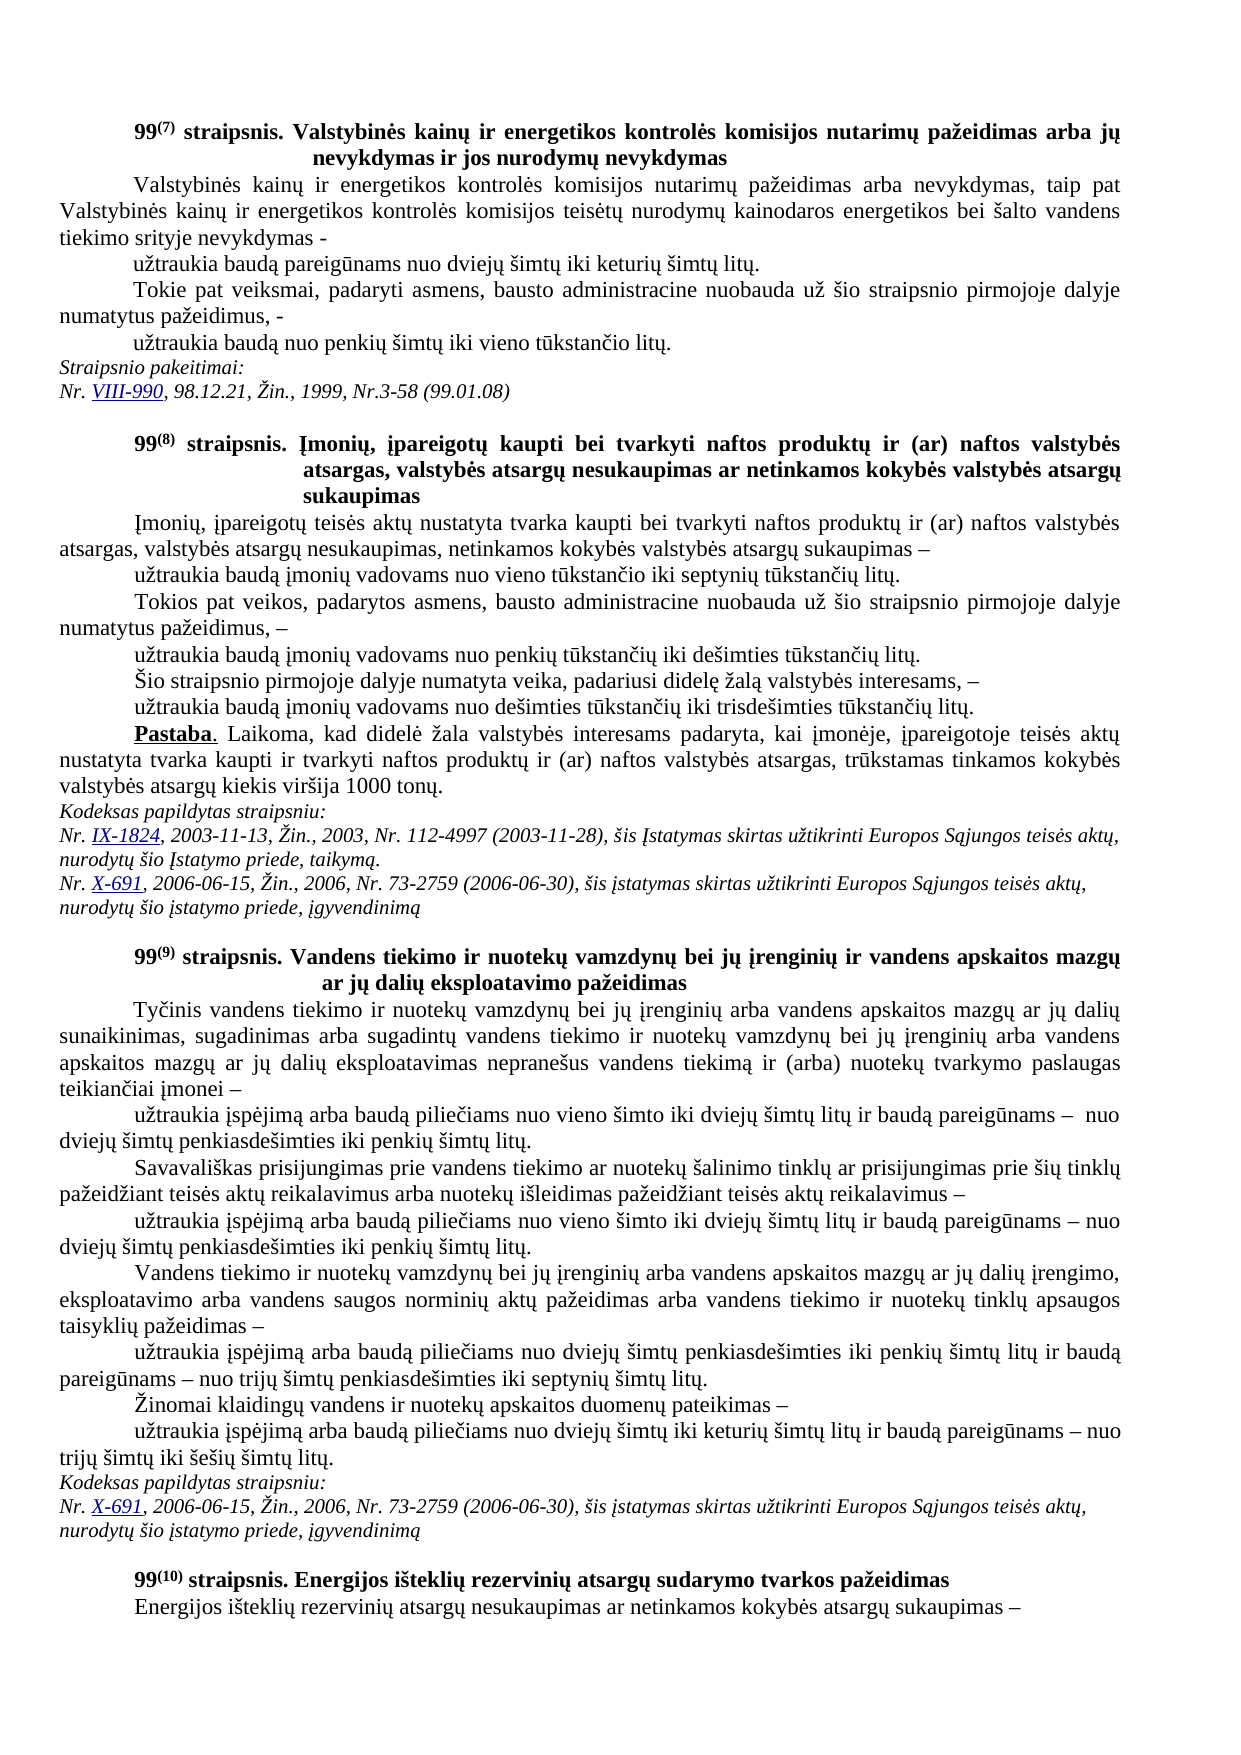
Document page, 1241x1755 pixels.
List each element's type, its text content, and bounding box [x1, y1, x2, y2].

text užtraukia baudą įmonių vadovams nuo dešimties tūkstančių iki trisdešimties tūkstančių litų. [59, 693, 1122, 720]
text 99(9) straipsnis. Vandens tiekimo ir nuotekų vamzdynų bei jų įrenginių ir vandens apskaitos mazgų ar jų dalių eksploatavimo pažeidimas [134, 943, 1122, 996]
text Straipsnio pakeitimai: [59, 355, 1122, 379]
text 99(10) straipsnis. Energijos išteklių rezervinių atsargų sudarymo tvarkos pažeidimas [134, 1566, 1122, 1593]
text Tyčinis vandens tiekimo ir nuotekų vamzdynų bei jų įrenginių arba vandens apskaitos mazgų ar jų dalių sunaikinimas, sugadinimas arba sugadintų vandens tiekimo ir nuotekų vamzdynų bei jų įrenginių arba vandens apskaitos mazgų ar jų dalių eksploatavimas nepranešus vandens tiekimą ir (arba) nuotekų tvarkymo paslaugas teikiančiai įmonei – [59, 996, 1122, 1101]
text Energijos išteklių rezervinių atsargų nesukaupimas ar netinkamos kokybės atsargų sukaupimas – [59, 1593, 1122, 1619]
text Kodeksas papildytas straipsniu: [59, 799, 1122, 823]
text Vandens tiekimo ir nuotekų vamzdynų bei jų įrenginių arba vandens apskaitos mazgų ar jų dalių įrengimo, eksploatavimo arba vandens saugos norminių aktų pažeidimas arba vandens tiekimo ir nuotekų tinklų apsaugos taisyklių pažeidimas – [59, 1259, 1122, 1338]
text Nr. IX-1824, 2003-11-13, Žin., 2003, Nr. 112-4997 (2003-11-28), šis Įstatymas skirtas užtikrinti Europos Sąjungos teisės aktų, nurodytų šio Įstatymo priede, taikymą. [59, 823, 1122, 871]
text užtraukia baudą nuo penkių šimtų iki vieno tūkstančio litų. [59, 329, 1122, 355]
text užtraukia įspėjimą arba baudą piliečiams nuo vieno šimto iki dviejų šimtų litų ir baudą pareigūnams – nuo dviejų šimtų penkiasdešimties iki penkių šimtų litų. [59, 1101, 1122, 1154]
text Šio straipsnio pirmojoje dalyje numatyta veika, padariusi didelę žalą valstybės interesams, – [59, 667, 1122, 693]
text Nr. X-691, 2006-06-15, Žin., 2006, Nr. 73-2759 (2006-06-30), šis įstatymas skirtas užtikrinti Europos Sąjungos teisės aktų, nurodytų šio įstatymo priede, įgyvendinimą [59, 1494, 1122, 1542]
text užtraukia įspėjimą arba baudą piliečiams nuo dviejų šimtų penkiasdešimties iki penkių šimtų litų ir baudą pareigūnams – nuo trijų šimtų penkiasdešimties iki septynių šimtų litų. [59, 1338, 1122, 1391]
text Valstybinės kainų ir energetikos kontrolės komisijos nutarimų pažeidimas arba nevykdymas, taip pat Valstybinės kainų ir energetikos kontrolės komisijos teisėtų nurodymų kainodaros energetikos bei šalto vandens tiekimo srityje nevykdymas - [59, 171, 1122, 250]
text užtraukia baudą įmonių vadovams nuo vieno tūkstančio iki septynių tūkstančių litų. [59, 562, 1122, 588]
text Tokios pat veikos, padarytos asmens, bausto administracine nuobauda už šio straipsnio pirmojoje dalyje numatytus pažeidimus, – [59, 588, 1122, 641]
text užtraukia įspėjimą arba baudą piliečiams nuo dviejų šimtų iki keturių šimtų litų ir baudą pareigūnams – nuo trijų šimtų iki šešių šimtų litų. [59, 1417, 1122, 1470]
text Nr. VIII-990, 98.12.21, Žin., 1999, Nr.3-58 (99.01.08) [59, 379, 1122, 403]
text Įmonių, įpareigotų teisės aktų nustatyta tvarka kaupti bei tvarkyti naftos produktų ir (ar) naftos valstybės atsargas, valstybės atsargų nesukaupimas, netinkamos kokybės valstybės atsargų sukaupimas – [59, 509, 1122, 562]
text užtraukia baudą pareigūnams nuo dviejų šimtų iki keturių šimtų litų. [59, 250, 1122, 276]
text Savavališkas prisijungimas prie vandens tiekimo ar nuotekų šalinimo tinklų ar prisijungimas prie šių tinklų pažeidžiant teisės aktų reikalavimus arba nuotekų išleidimas pažeidžiant teisės aktų reikalavimus – [59, 1154, 1122, 1207]
text Tokie pat veiksmai, padaryti asmens, bausto administracine nuobauda už šio straipsnio pirmojoje dalyje numatytus pažeidimus, - [59, 276, 1122, 329]
text Kodeksas papildytas straipsniu: [59, 1470, 1122, 1494]
text užtraukia įspėjimą arba baudą piliečiams nuo vieno šimto iki dviejų šimtų litų ir baudą pareigūnams – nuo dviejų šimtų penkiasdešimties iki penkių šimtų litų. [59, 1207, 1122, 1259]
text 99(8) straipsnis. Įmonių, įpareigotų kaupti bei tvarkyti naftos produktų ir (ar) naftos valstybės atsargas, valstybės atsargų nesukaupimas ar netinkamos kokybės valstybės atsargų sukaupimas [134, 430, 1122, 509]
text 99(7) straipsnis. Valstybinės kainų ir energetikos kontrolės komisijos nutarimų pažeidimas arba jų nevykdymas ir jos nurodymų nevykdymas [134, 118, 1122, 171]
text Žinomai klaidingų vandens ir nuotekų apskaitos duomenų pateikimas – [59, 1391, 1122, 1417]
text užtraukia baudą įmonių vadovams nuo penkių tūkstančių iki dešimties tūkstančių litų. [59, 641, 1122, 667]
text Nr. X-691, 2006-06-15, Žin., 2006, Nr. 73-2759 (2006-06-30), šis įstatymas skirtas užtikrinti Europos Sąjungos teisės aktų, nurodytų šio įstatymo priede, įgyvendinimą [59, 871, 1122, 919]
text Pastaba. Laikoma, kad didelė žala valstybės interesams padaryta, kai įmonėje, įpareigotoje teisės aktų nustatyta tvarka kaupti ir tvarkyti naftos produktų ir (ar) naftos valstybės atsargas, trūkstamas tinkamos kokybės valstybės atsargų kiekis viršija 1000 tonų. [59, 720, 1122, 799]
